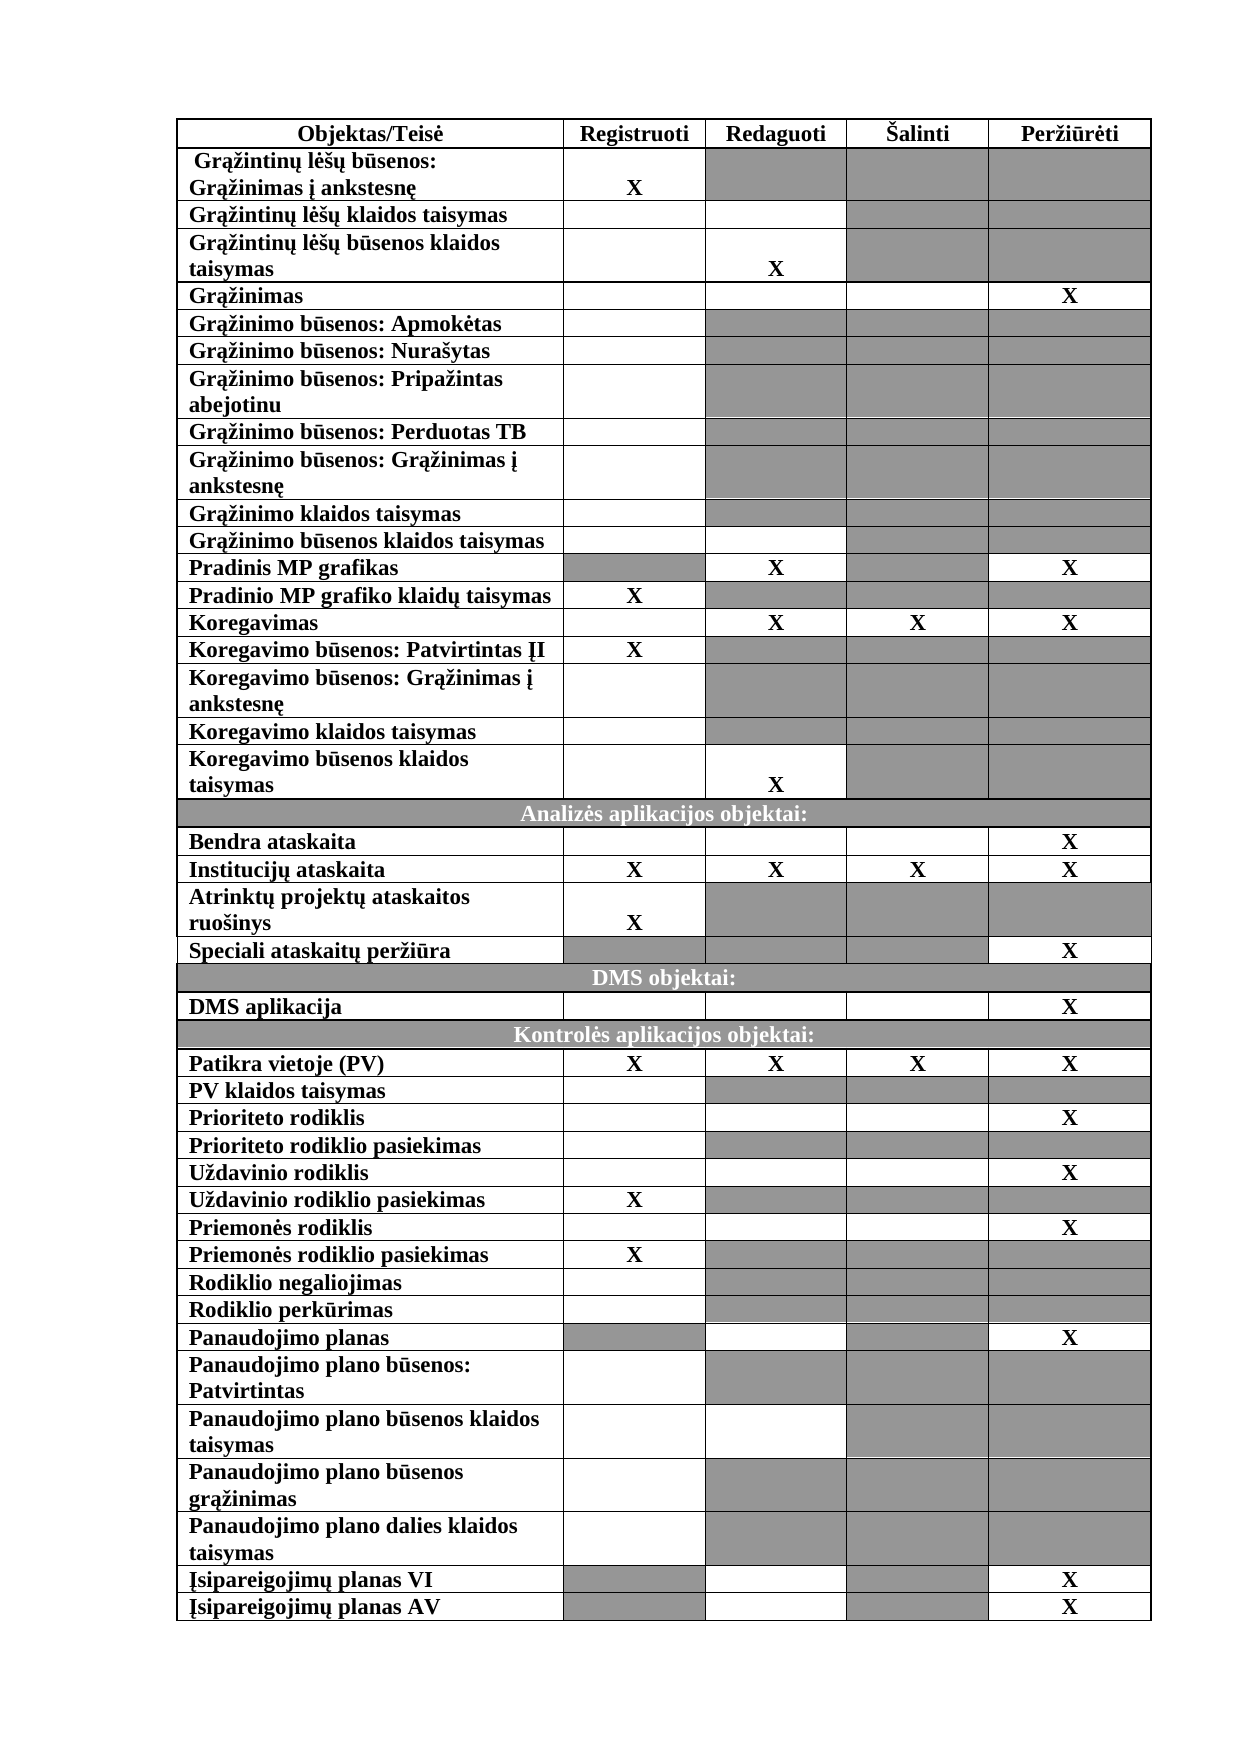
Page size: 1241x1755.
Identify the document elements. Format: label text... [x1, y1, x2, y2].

table_cell Grąžinimo klaidos taisymas [178, 500, 563, 526]
table_cell [989, 201, 1150, 228]
table_cell [564, 446, 705, 498]
table_cell Grąžintinų lėšų klaidos taisymas [178, 201, 563, 228]
table_cell X [989, 993, 1150, 1019]
table_cell X [989, 937, 1151, 963]
table_cell [706, 500, 846, 526]
table_cell X [989, 1050, 1150, 1076]
table_cell [706, 1104, 846, 1131]
table_cell Pradinis MP grafikas [178, 554, 563, 581]
table_cell Analizės aplikacijos objektai: [178, 800, 1150, 826]
table_cell X [989, 1566, 1150, 1592]
table_cell Koregavimo būsenos klaidos taisymas [178, 745, 563, 798]
table_cell [847, 1405, 988, 1457]
table_cell [847, 1132, 988, 1158]
table_cell [564, 745, 705, 798]
table_cell X [989, 283, 1150, 309]
table_cell [847, 745, 988, 798]
table_cell [706, 365, 846, 417]
table_cell X [847, 856, 988, 882]
table_cell [989, 1269, 1150, 1295]
table_cell X [564, 856, 705, 882]
table_cell [847, 1159, 988, 1186]
table_cell [564, 1269, 705, 1295]
table_cell Grąžinimo būsenos: Nurašytas [178, 337, 563, 364]
table_cell Koregavimo klaidos taisymas [178, 718, 563, 744]
table_cell X [989, 828, 1150, 855]
table_cell [706, 1351, 846, 1404]
table_cell X [564, 1050, 705, 1076]
table_cell Grąžinimas [178, 283, 563, 309]
table_cell [706, 993, 846, 1019]
table_cell [564, 283, 705, 309]
table_cell [847, 500, 988, 526]
table_cell [989, 582, 1150, 608]
table_cell [706, 337, 846, 364]
table_cell [564, 1296, 705, 1322]
table_cell [706, 283, 846, 309]
table_cell [564, 419, 705, 445]
table_cell [564, 1512, 705, 1565]
table_cell [847, 1459, 988, 1511]
table_cell [989, 500, 1150, 526]
table_cell PV klaidos taisymas [178, 1077, 563, 1103]
table_cell Grąžintinų lėšų būsenos: Grąžinimas į ankstesnę [178, 149, 563, 200]
table_cell [564, 554, 705, 581]
table_cell [706, 1512, 846, 1565]
table_cell Panaudojimo plano būsenos klaidos taisymas [178, 1405, 563, 1457]
table_cell [989, 1512, 1150, 1565]
table_cell [564, 527, 705, 553]
table_cell Panaudojimo plano dalies klaidos taisymas [178, 1512, 563, 1565]
table_cell [847, 582, 988, 608]
table_cell [564, 828, 705, 855]
table_cell X [706, 554, 846, 581]
table_cell [564, 365, 705, 417]
table_header Objektas/Teisė [178, 120, 563, 147]
table_cell [706, 1159, 846, 1186]
table_cell [989, 1077, 1150, 1103]
table_cell Panaudojimo plano būsenos: Patvirtintas [178, 1351, 563, 1404]
table_cell Grąžinimo būsenos: Pripažintas abejotinu [178, 365, 563, 417]
table_cell [564, 1132, 705, 1158]
table_cell [847, 310, 988, 336]
table_cell [564, 310, 705, 336]
table_cell [989, 1296, 1150, 1322]
table_cell [847, 419, 988, 445]
table_cell X [564, 582, 705, 608]
table_cell [706, 1241, 846, 1268]
table_cell Įsipareigojimų planas AV [178, 1593, 563, 1620]
table_cell Patikra vietoje (PV) [178, 1050, 563, 1076]
table_cell Speciali ataskaitų peržiūra [178, 937, 563, 963]
table_cell [564, 937, 705, 963]
table_cell [989, 718, 1150, 744]
table_cell X [989, 1593, 1150, 1620]
table_cell DMS aplikacija [178, 993, 563, 1019]
table_cell X [847, 1050, 988, 1076]
table_cell [706, 527, 846, 553]
table_cell X [564, 1187, 705, 1213]
table_cell [989, 229, 1150, 281]
table_cell [564, 609, 705, 636]
table_cell [706, 1593, 846, 1620]
table_cell [847, 446, 988, 498]
table_cell [989, 1459, 1150, 1511]
table_cell [564, 1593, 705, 1620]
table_cell [989, 664, 1150, 717]
table_cell [847, 828, 988, 855]
table_cell [564, 500, 705, 526]
table_cell [564, 1459, 705, 1511]
table_cell X [706, 609, 846, 636]
table_cell [847, 337, 988, 364]
table_cell [706, 446, 846, 498]
table_cell [847, 993, 988, 1019]
table_cell Priemonės rodiklis [178, 1214, 563, 1240]
table_cell X [706, 856, 846, 882]
table_cell Grąžinimo būsenos: Apmokėtas [178, 310, 563, 336]
table_cell [847, 718, 988, 744]
table_cell [847, 1241, 988, 1268]
table_cell X [564, 883, 705, 936]
table_cell [847, 637, 988, 663]
table_cell [847, 1104, 988, 1131]
table_cell X [989, 1214, 1150, 1240]
table_cell [564, 993, 705, 1019]
table_cell [564, 1159, 705, 1186]
table_cell [706, 1269, 846, 1295]
table_cell Įsipareigojimų planas VI [178, 1566, 563, 1592]
table_cell [847, 149, 988, 200]
table_cell [989, 419, 1150, 445]
table_cell Panaudojimo planas [178, 1324, 563, 1350]
table_cell [847, 365, 988, 417]
table_cell [706, 1566, 846, 1592]
table_cell X [989, 1104, 1150, 1131]
table_cell [706, 637, 846, 663]
table_cell [706, 718, 846, 744]
table_cell [564, 1405, 705, 1457]
table_header Šalinti [847, 120, 988, 147]
table_cell X [564, 637, 705, 663]
table_cell X [989, 1324, 1150, 1350]
table_cell [989, 446, 1150, 498]
table_cell [989, 1351, 1150, 1404]
table_cell Priemonės rodiklio pasiekimas [178, 1241, 563, 1268]
table_cell [847, 1077, 988, 1103]
table_cell Bendra ataskaita [178, 828, 563, 855]
table_cell [706, 937, 846, 963]
table_cell Prioriteto rodiklio pasiekimas [178, 1132, 563, 1158]
table_cell [564, 337, 705, 364]
table_cell [847, 527, 988, 553]
table_cell X [706, 745, 846, 798]
table_cell X [989, 554, 1150, 581]
table_cell [847, 1296, 988, 1322]
table_cell [706, 149, 846, 200]
table_cell [847, 1214, 988, 1240]
table_header Peržiūrėti [989, 120, 1150, 147]
table_cell [847, 1512, 988, 1565]
table_cell Rodiklio perkūrimas [178, 1296, 563, 1322]
table_header Redaguoti [706, 120, 846, 147]
table_cell [564, 1077, 705, 1103]
table_cell Uždavinio rodiklis [178, 1159, 563, 1186]
table_header Registruoti [564, 120, 705, 147]
table_cell [564, 1324, 705, 1350]
table_cell [706, 201, 846, 228]
table_cell [847, 554, 988, 581]
table_cell [847, 283, 988, 309]
table_cell X [989, 1159, 1150, 1186]
table_cell [564, 1566, 705, 1592]
table_cell [564, 1351, 705, 1404]
table_cell X [989, 609, 1150, 636]
table_cell Koregavimo būsenos: Patvirtintas ĮI [178, 637, 563, 663]
table_cell [706, 582, 846, 608]
table_cell [706, 310, 846, 336]
table_cell [989, 527, 1150, 553]
table_cell [989, 745, 1150, 798]
table_cell X [564, 1241, 705, 1268]
table_cell [706, 1405, 846, 1457]
table_cell [706, 1459, 846, 1511]
table_cell [989, 1405, 1150, 1457]
table_cell [847, 883, 988, 936]
table_cell X [847, 609, 988, 636]
table_cell [989, 310, 1150, 336]
table_cell Koregavimo būsenos: Grąžinimas į ankstesnę [178, 664, 563, 717]
table_cell [989, 149, 1150, 200]
table_cell Grąžinimo būsenos klaidos taisymas [178, 527, 563, 553]
table_cell [564, 1104, 705, 1131]
table_cell Kontrolės aplikacijos objektai: [178, 1021, 1150, 1047]
table_cell [706, 1077, 846, 1103]
table_cell [847, 664, 988, 717]
table_cell [706, 1296, 846, 1322]
table_cell Pradinio MP grafiko klaidų taisymas [178, 582, 563, 608]
table_cell [564, 229, 705, 281]
table_cell [706, 883, 846, 936]
table_cell Grąžinimo būsenos: Grąžinimas į ankstesnę [178, 446, 563, 498]
table_cell Grąžintinų lėšų būsenos klaidos taisymas [178, 229, 563, 281]
table_cell [847, 1351, 988, 1404]
table_cell [847, 201, 988, 228]
table_cell [989, 337, 1150, 364]
table_cell Koregavimas [178, 609, 563, 636]
table_cell [564, 718, 705, 744]
table_cell [847, 1593, 988, 1620]
table_cell Uždavinio rodiklio pasiekimas [178, 1187, 563, 1213]
table_cell [989, 1132, 1150, 1158]
table_cell [706, 1324, 846, 1350]
table_cell Prioriteto rodiklis [178, 1104, 563, 1131]
table_cell Rodiklio negaliojimas [178, 1269, 563, 1295]
table_cell [847, 229, 988, 281]
table_cell [706, 1132, 846, 1158]
table_cell X [564, 149, 705, 200]
table_cell [847, 937, 988, 963]
table_cell Panaudojimo plano būsenos grąžinimas [178, 1459, 563, 1511]
table_cell X [706, 1050, 846, 1076]
table_cell [564, 1214, 705, 1240]
table_cell [706, 1187, 846, 1213]
table_cell [989, 883, 1151, 936]
table_cell DMS objektai: [178, 964, 1150, 991]
table_cell Grąžinimo būsenos: Perduotas TB [178, 419, 563, 445]
table_cell [989, 637, 1150, 663]
table_cell [847, 1269, 988, 1295]
table_cell [989, 365, 1150, 417]
table_cell [989, 1241, 1150, 1268]
table_cell [564, 201, 705, 228]
table_cell [847, 1566, 988, 1592]
table_cell [706, 664, 846, 717]
table_cell [989, 1187, 1150, 1213]
table_cell [706, 419, 846, 445]
table_cell X [989, 856, 1150, 882]
table_cell Institucijų ataskaita [178, 856, 563, 882]
table_cell X [706, 229, 846, 281]
table_cell [847, 1187, 988, 1213]
table_cell [564, 664, 705, 717]
table_cell Atrinktų projektų ataskaitos ruošinys [178, 883, 563, 936]
table_cell [847, 1324, 988, 1350]
table_cell [706, 828, 846, 855]
table_cell [706, 1214, 846, 1240]
